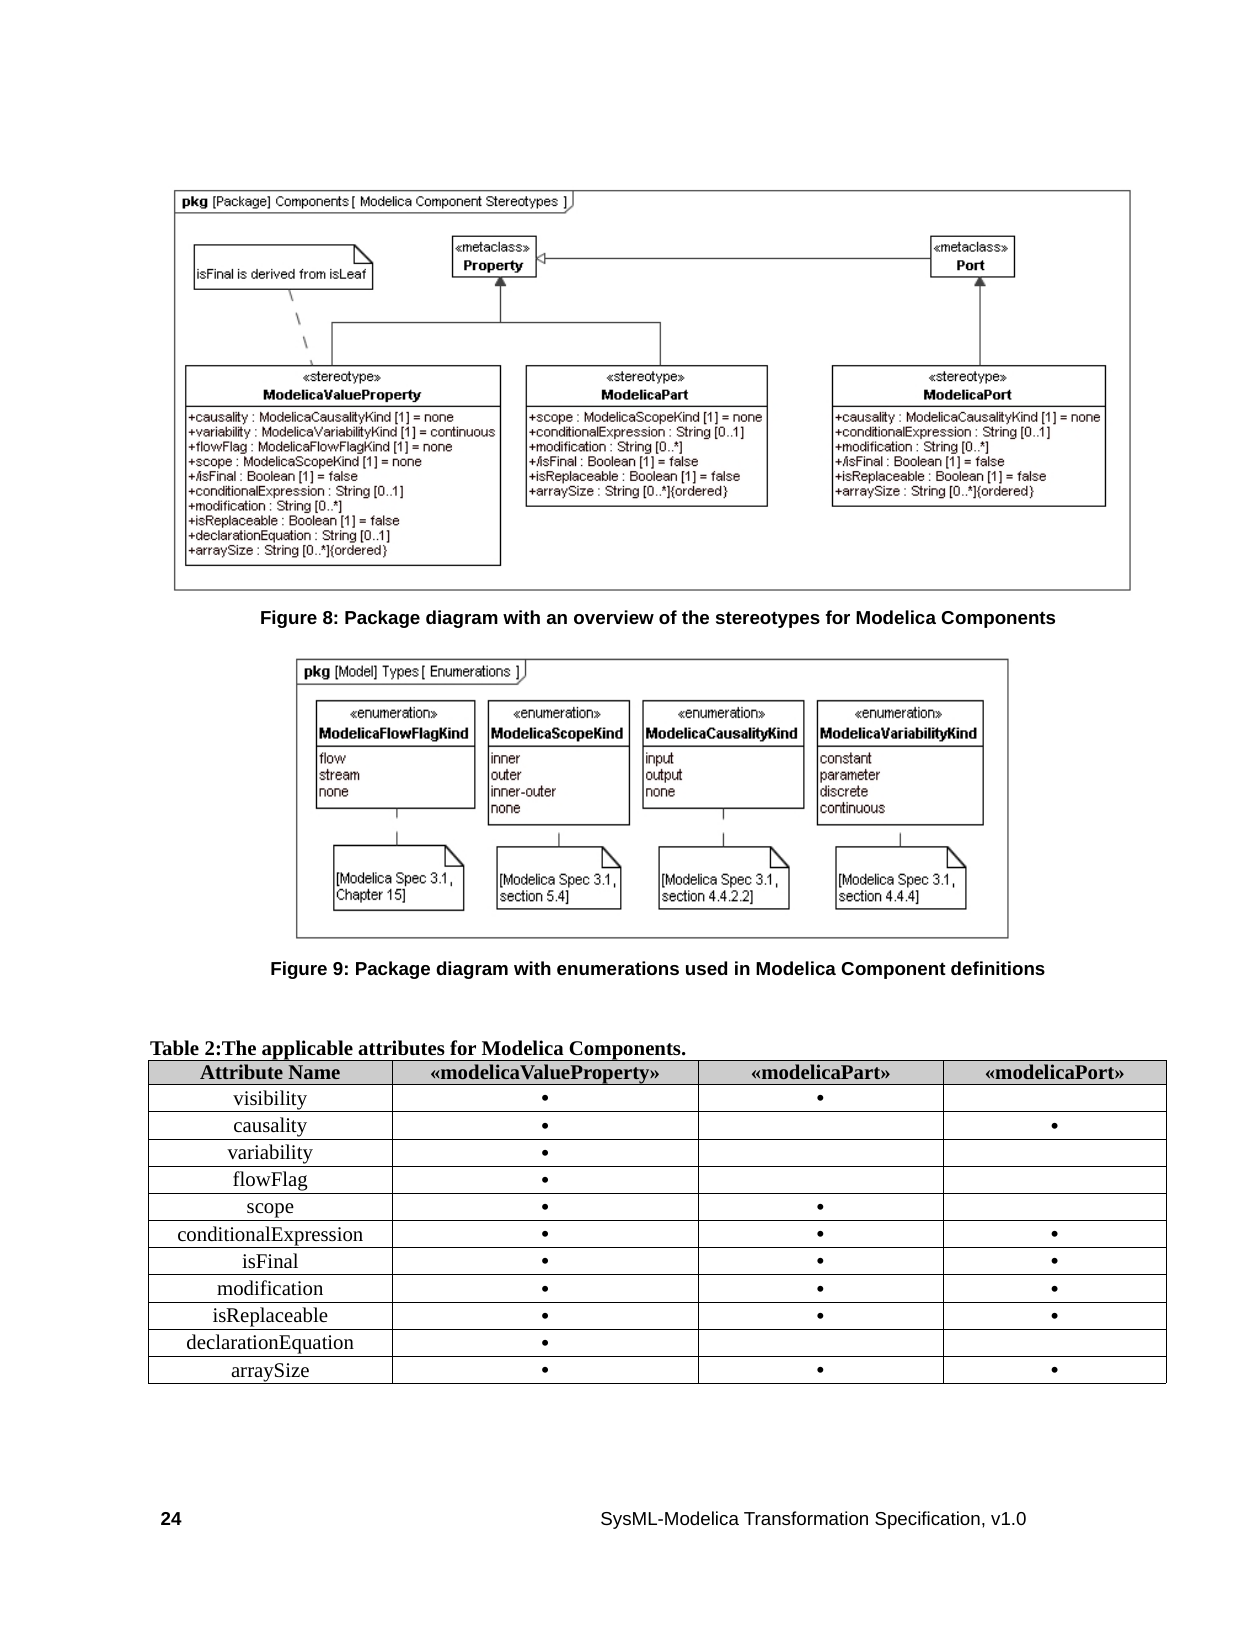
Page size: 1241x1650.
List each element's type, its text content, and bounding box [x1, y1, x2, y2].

table_cell • [393, 1303, 698, 1329]
table_cell • [393, 1221, 698, 1247]
table_cell [944, 1194, 1166, 1220]
table_cell • [393, 1194, 698, 1220]
table_cell arraySize [149, 1357, 392, 1383]
table_cell • [944, 1275, 1166, 1302]
table_cell • [699, 1357, 943, 1383]
table_cell • [944, 1357, 1166, 1383]
table_cell • [699, 1275, 943, 1302]
picture [168, 184, 1148, 608]
table_cell [944, 1330, 1166, 1356]
table_cell [944, 1140, 1166, 1166]
table_cell scope [149, 1194, 392, 1220]
table_cell • [944, 1248, 1166, 1274]
table_cell isFinal [149, 1248, 392, 1274]
table_header «modelicaPart» [699, 1061, 943, 1084]
table_cell • [699, 1194, 943, 1220]
table_cell • [393, 1357, 698, 1383]
table_cell • [699, 1221, 943, 1247]
list Table 2:The applicable attributes for Modelica Components. [150, 1036, 1166, 1060]
picture [290, 652, 1026, 958]
table_cell [699, 1330, 943, 1356]
table_cell • [393, 1330, 698, 1356]
table_header «modelicaValueProperty» [393, 1061, 698, 1084]
text Figure 8: Package diagram with an overview of the stereotypes for Modelica Components [150, 607, 1166, 629]
table_cell modification [149, 1275, 392, 1302]
text Figure 9: Package diagram with enumerations used in Modelica Component definitions [150, 957, 1166, 979]
table_cell • [944, 1221, 1166, 1247]
table_cell causality [149, 1112, 392, 1138]
table_cell • [393, 1248, 698, 1274]
table_cell conditionalExpression [149, 1221, 392, 1247]
table_cell • [944, 1112, 1166, 1138]
table_header Attribute Name [149, 1061, 392, 1084]
table_cell [699, 1167, 943, 1193]
table_cell declarationEquation [149, 1330, 392, 1356]
table_cell [699, 1140, 943, 1166]
table_cell • [944, 1303, 1166, 1329]
table_cell • [393, 1275, 698, 1302]
table_cell • [699, 1085, 943, 1111]
table_cell [944, 1167, 1166, 1193]
table_cell [699, 1112, 943, 1138]
table_cell • [393, 1085, 698, 1111]
table_cell [944, 1085, 1166, 1111]
table_cell • [393, 1140, 698, 1166]
table_cell • [699, 1303, 943, 1329]
table_cell • [393, 1167, 698, 1193]
table_header «modelicaPort» [944, 1061, 1166, 1084]
table_cell variability [149, 1140, 392, 1166]
table_cell • [393, 1112, 698, 1138]
table_cell isReplaceable [149, 1303, 392, 1329]
table_cell visibility [149, 1085, 392, 1111]
table_cell • [699, 1248, 943, 1274]
table_cell flowFlag [149, 1167, 392, 1193]
